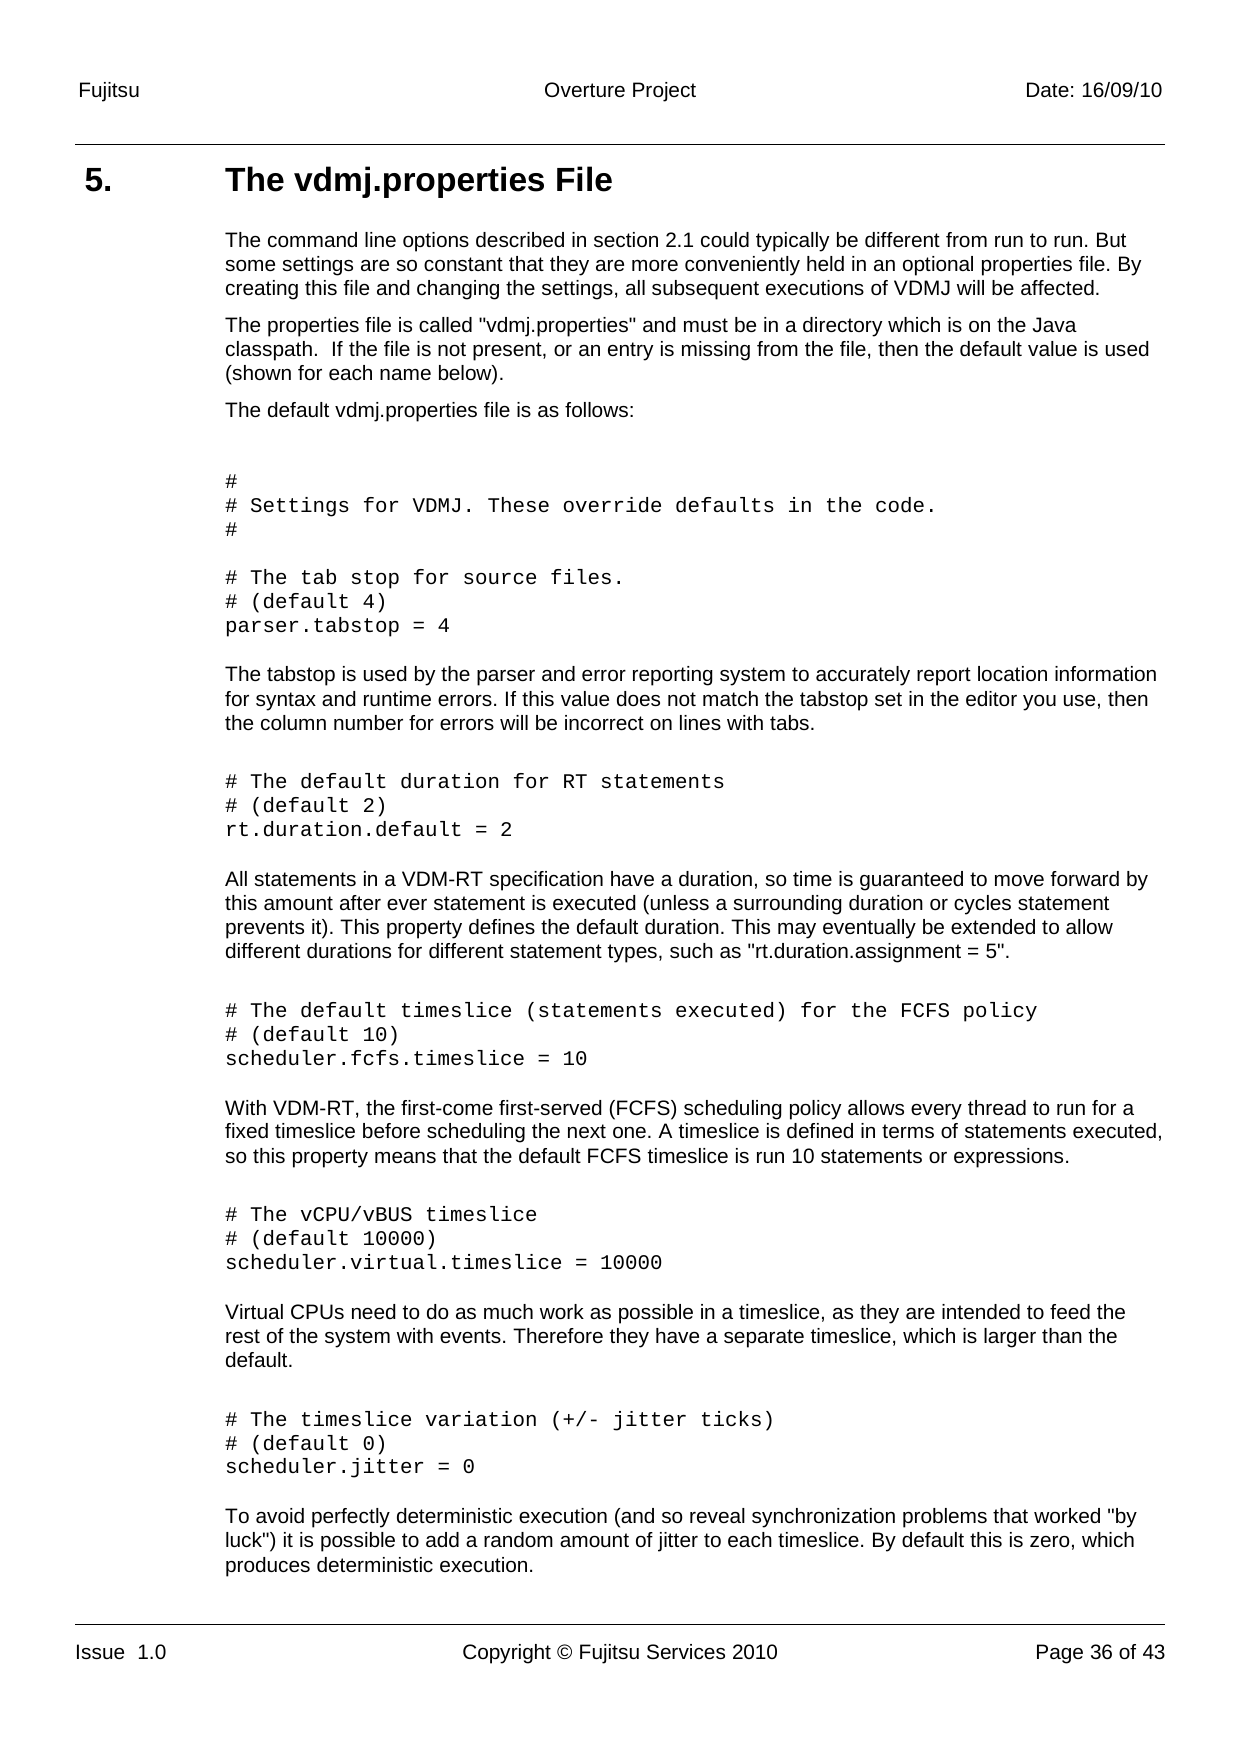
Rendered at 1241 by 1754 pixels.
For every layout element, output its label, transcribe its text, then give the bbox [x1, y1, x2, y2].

text The tabstop is used by the parser and error reporting system to accurately report location information for syntax and runtime errors. If this value does not match the tabstop set in the editor you use, then the column number for errors will be incorrect on lines with tabs. [225, 662, 1165, 734]
text parser.tabstop = 4 [225, 614, 1165, 638]
text # The vCPU/vBUS timeslice [225, 1204, 1165, 1228]
text # The default timeslice (statements executed) for the FCFS policy [225, 999, 1165, 1023]
text # The timeslice variation (+/- jitter ticks) [225, 1408, 1165, 1432]
text # The tab stop for source files. [225, 567, 1165, 591]
text scheduler.virtual.timeslice = 10000 [225, 1252, 1165, 1276]
text All statements in a VDM-RT specification have a duration, so time is guaranteed to move forward by this amount after ever statement is executed (unless a surrounding duration or cycles statement prevents it). This property defines the default duration. This may eventually be extended to allow different durations for different statement types, such as "rt.duration.assignment = 5". [225, 867, 1165, 963]
text The command line options described in section 2.1 could typically be different from run to run. But some settings are so constant that they are more conveniently held in an optional properties file. By creating this file and changing the settings, all subsequent executions of VDMJ will be affected. [225, 228, 1165, 300]
text Virtual CPUs need to do as much work as possible in a timeslice, as they are intended to feed the rest of the system with events. Therefore they have a separate timeslice, which is larger than the default. [225, 1300, 1165, 1372]
text The default vdmj.properties file is as follows: [225, 398, 1165, 422]
text rt.duration.default = 2 [225, 819, 1165, 843]
text To avoid perfectly deterministic execution (and so reveal synchronization problems that worked "by luck") it is possible to add a random amount of jitter to each timeslice. By default this is zero, which produces deterministic execution. [225, 1504, 1165, 1577]
text # (default 10) [225, 1023, 1165, 1047]
subtitle The vdmj.properties File [75, 160, 1165, 198]
text # The default duration for RT statements [225, 771, 1165, 795]
text # [225, 471, 1165, 495]
text With VDM-RT, the first-come first-served (FCFS) scheduling policy allows every thread to run for a fixed timeslice before scheduling the next one. A timeslice is defined in terms of statements executed, so this property means that the default FCFS timeslice is run 10 statements or expressions. [225, 1095, 1165, 1168]
text # (default 10000) [225, 1228, 1165, 1252]
text # [225, 519, 1165, 543]
text # (default 2) [225, 795, 1165, 819]
text # Settings for VDMJ. These override defaults in the code. [225, 495, 1165, 519]
text # (default 4) [225, 591, 1165, 614]
text scheduler.jitter = 0 [225, 1456, 1165, 1480]
text # (default 0) [225, 1432, 1165, 1456]
text The properties file is called "vdmj.properties" and must be in a directory which is on the Java classpath. If the file is not present, or an entry is missing from the file, then the default value is used (shown for each name below). [225, 313, 1165, 385]
text scheduler.fcfs.timeslice = 10 [225, 1047, 1165, 1071]
